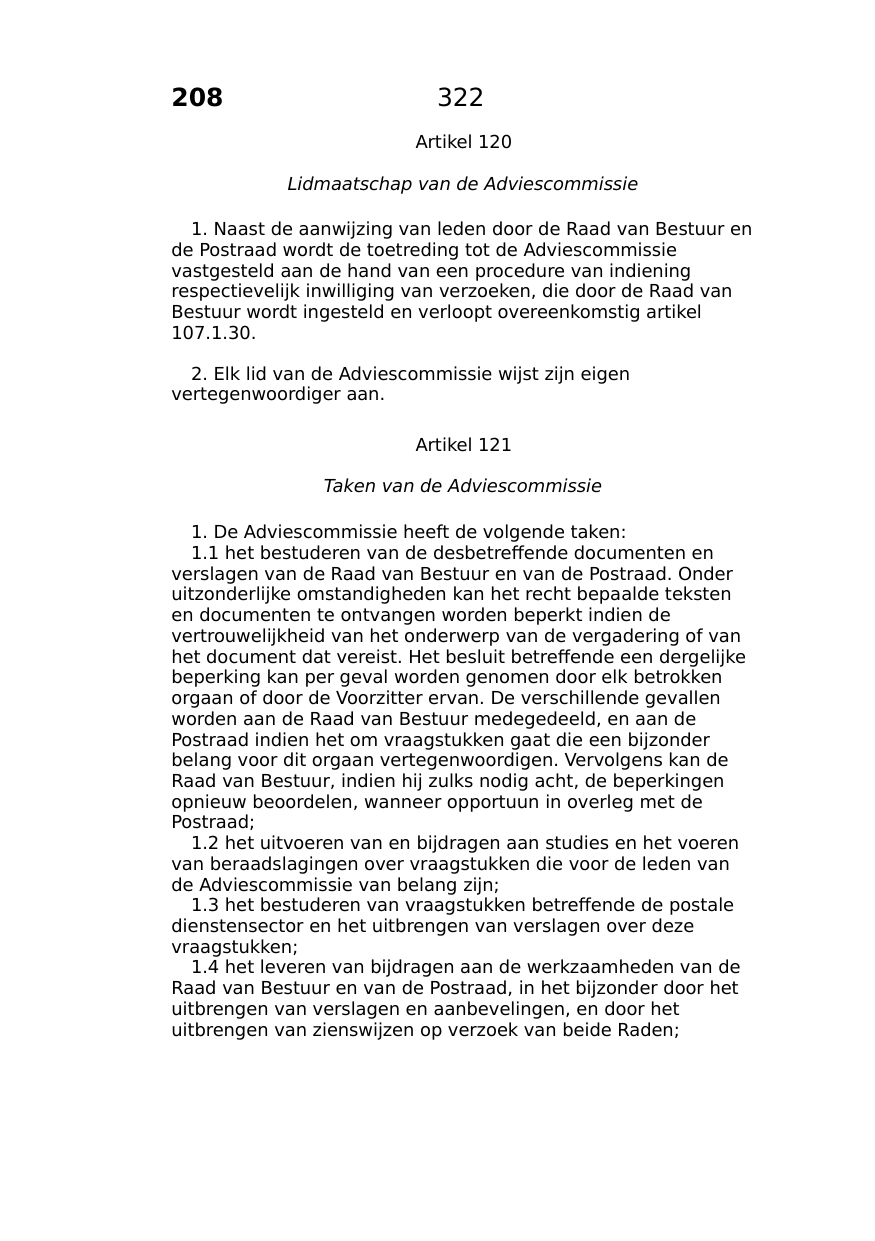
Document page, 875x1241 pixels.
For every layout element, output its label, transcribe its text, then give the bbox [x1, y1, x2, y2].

text 1.4 het leveren van bijdragen aan de werkzaamheden van de Raad van Bestuur en van de Postraad, in het bijzonder door het uitbrengen van verslagen en aanbevelingen, en door het uitbrengen van zienswijzen op verzoek van beide Raden; [171, 957, 756, 1040]
text 1. De Adviescommissie heeft de volgende taken: [171, 522, 756, 543]
subtitle Artikel 121 Taken van de Adviescommissie [171, 435, 756, 497]
text 1.3 het bestuderen van vraagstukken betreffende de postale dienstensector en het uitbrengen van verslagen over deze vraagstukken; [171, 895, 756, 957]
subtitle Artikel 120 Lidmaatschap van de Adviescommissie [171, 132, 756, 194]
text 2. Elk lid van de Adviescommissie wijst zijn eigen vertegenwoordiger aan. [171, 363, 756, 405]
text 1.1 het bestuderen van de desbetreffende documenten en verslagen van de Raad van Bestuur en van de Postraad. Onder uitzonderlijke omstandigheden kan het recht bepaalde teksten en documenten te ontvangen worden beperkt indien de vertrouwelijkheid van het onderwerp van de vergadering of van het document dat vereist. Het besluit betreffende een dergelijke beperking kan per geval worden genomen door elk betrokken orgaan of door de Voorzitter ervan. De verschillende gevallen worden aan de Raad van Bestuur medegedeeld, en aan de Postraad indien het om vraagstukken gaat die een bijzonder belang voor dit orgaan vertegenwoordigen. Vervolgens kan de Raad van Bestuur, indien hij zulks nodig acht, de beperkingen opnieuw beoordelen, wanneer opportuun in overleg met de Postraad; [171, 543, 756, 833]
text 1.2 het uitvoeren van en bijdragen aan studies en het voeren van beraadslagingen over vraagstukken die voor de leden van de Adviescommissie van belang zijn; [171, 833, 756, 895]
text 1. Naast de aanwijzing van leden door de Raad van Bestuur en de Postraad wordt de toetreding tot de Adviescommissie vastgesteld aan de hand van een procedure van indiening respectievelijk inwilliging van verzoeken, die door de Raad van Bestuur wordt ingesteld en verloopt overeenkomstig artikel 107.1.30. [171, 219, 756, 343]
